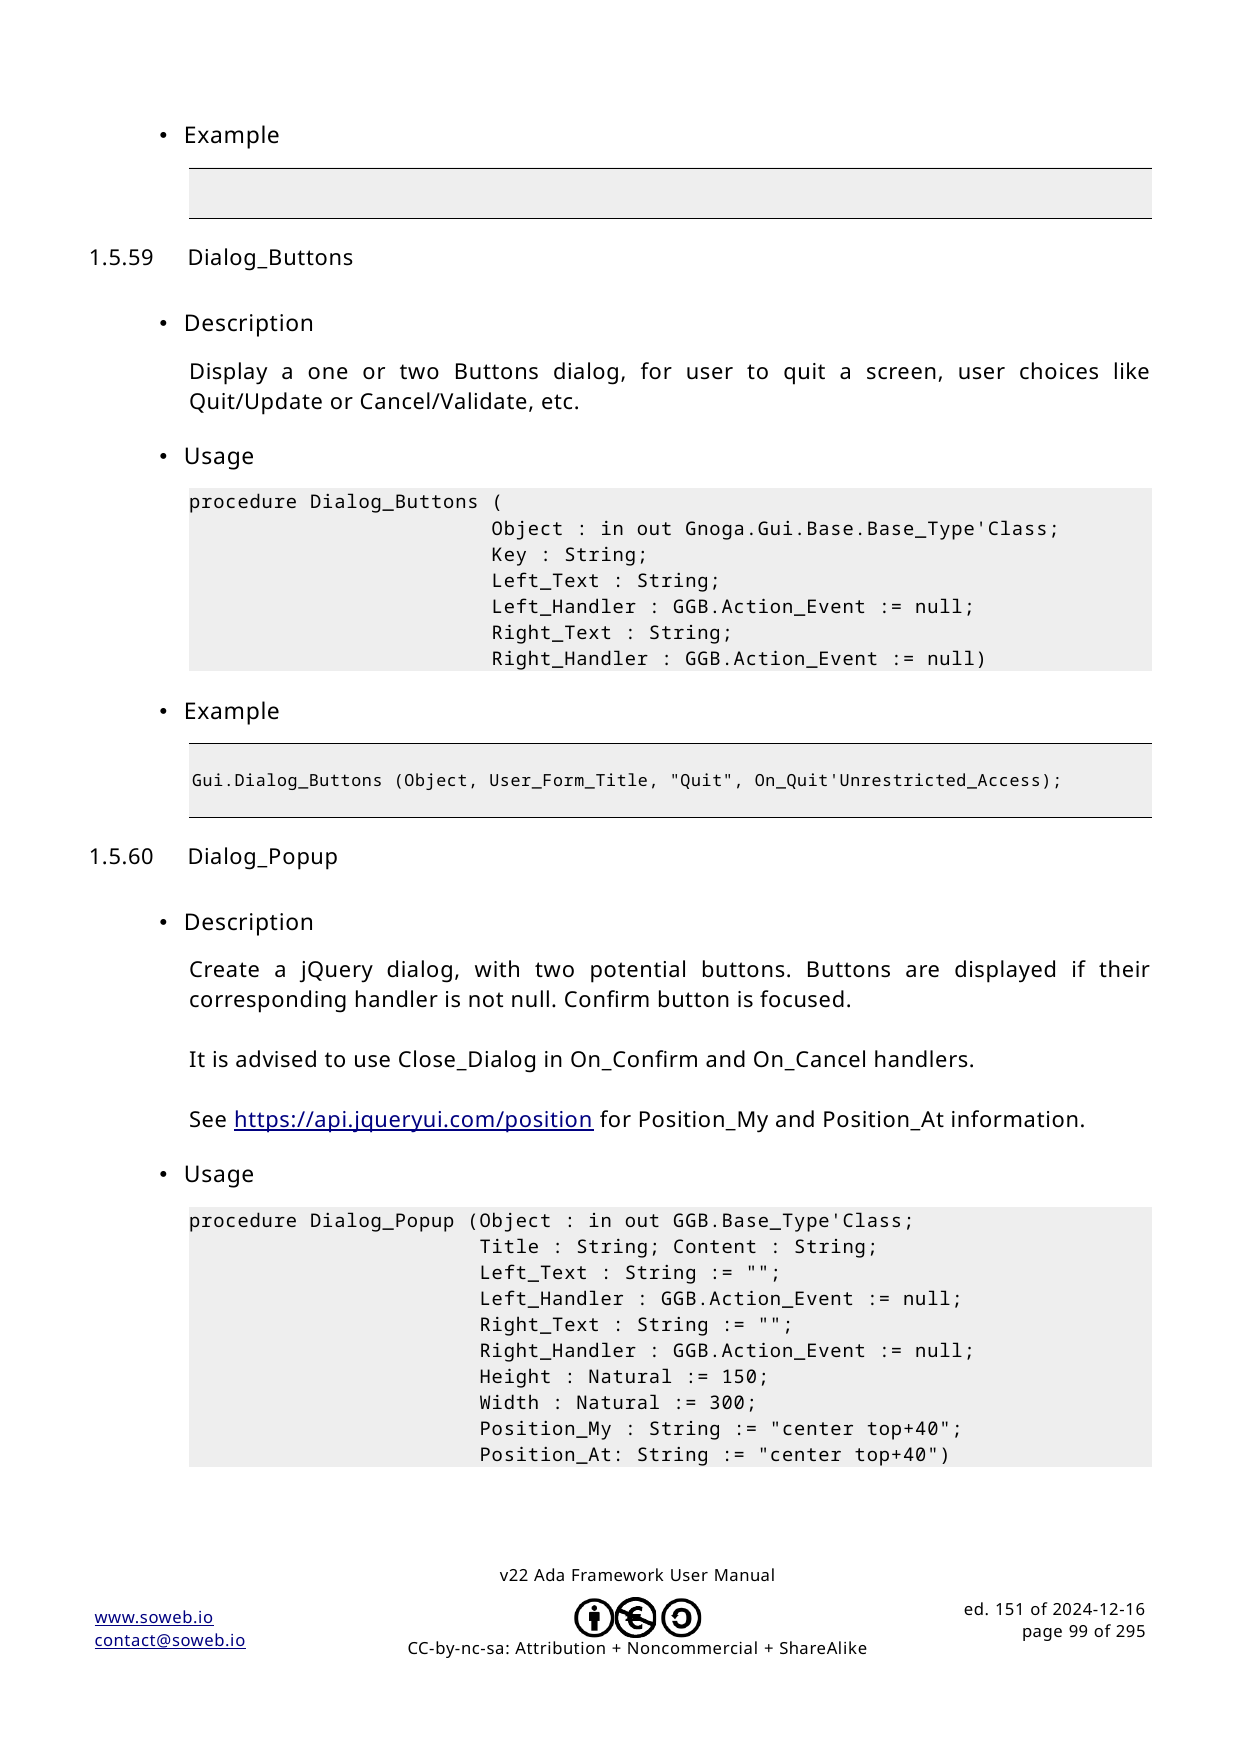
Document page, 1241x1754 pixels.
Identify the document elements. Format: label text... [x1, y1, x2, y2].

text Height : Natural := 150; [189, 1363, 1152, 1389]
text Left_Handler : GGB.Action_Event := null; [189, 1285, 1152, 1311]
text Position_My : String := "center top+40"; [189, 1415, 1152, 1441]
text Right_Handler : GGB.Action_Event := null) [189, 645, 1152, 671]
text Create a jQuery dialog, with two potential buttons. Buttons are displayed if their corresponding handler is not null. Confirm button is focused. [189, 954, 1152, 1014]
text Left_Text : String; Left_Handler : GGB.Action_Event := null; [189, 567, 1152, 619]
subtitle Dialog_Buttons [88, 242, 1152, 283]
picture [660, 1597, 702, 1638]
subtitle Usage [159, 1158, 1152, 1189]
subtitle Description [159, 905, 1152, 936]
text See https://api.jqueryui.com/position for Position_My and Position_At information. [189, 1104, 1152, 1134]
text It is advised to use Close_Dialog in On_Confirm and On_Cancel handlers. [189, 1044, 1152, 1074]
text procedure Dialog_Popup (Object : in out GGB.Base_Type'Class; [189, 1207, 1152, 1233]
text procedure Dialog_Buttons ( Object : in out Gnoga.Gui.Base.Base_Type'Class; [189, 488, 1152, 541]
picture [573, 1597, 657, 1638]
subtitle Example [159, 694, 1152, 726]
text Left_Text : String := ""; [189, 1259, 1152, 1285]
text Display a one or two Buttons dialog, for user to quit a screen, user choices like Quit/Update or Cancel/Validate, etc. [189, 356, 1152, 416]
text Title : String; Content : String; [189, 1233, 1152, 1259]
subtitle Usage [159, 439, 1152, 471]
list Gui.Dialog_Buttons (Object, User_Form_Title, "Quit", On_Quit'Unrestricted_Access); [189, 766, 1152, 817]
subtitle Example [159, 118, 1152, 150]
text Right_Text : String := ""; [189, 1311, 1152, 1337]
text Position_At: String := "center top+40") [189, 1441, 1152, 1467]
text Right_Handler : GGB.Action_Event := null; [189, 1337, 1152, 1363]
text Key : String; [189, 541, 1152, 567]
subtitle Description [159, 307, 1152, 338]
subtitle Dialog_Popup [88, 841, 1152, 882]
text Right_Text : String; [189, 619, 1152, 645]
text Width : Natural := 300; [189, 1389, 1152, 1415]
